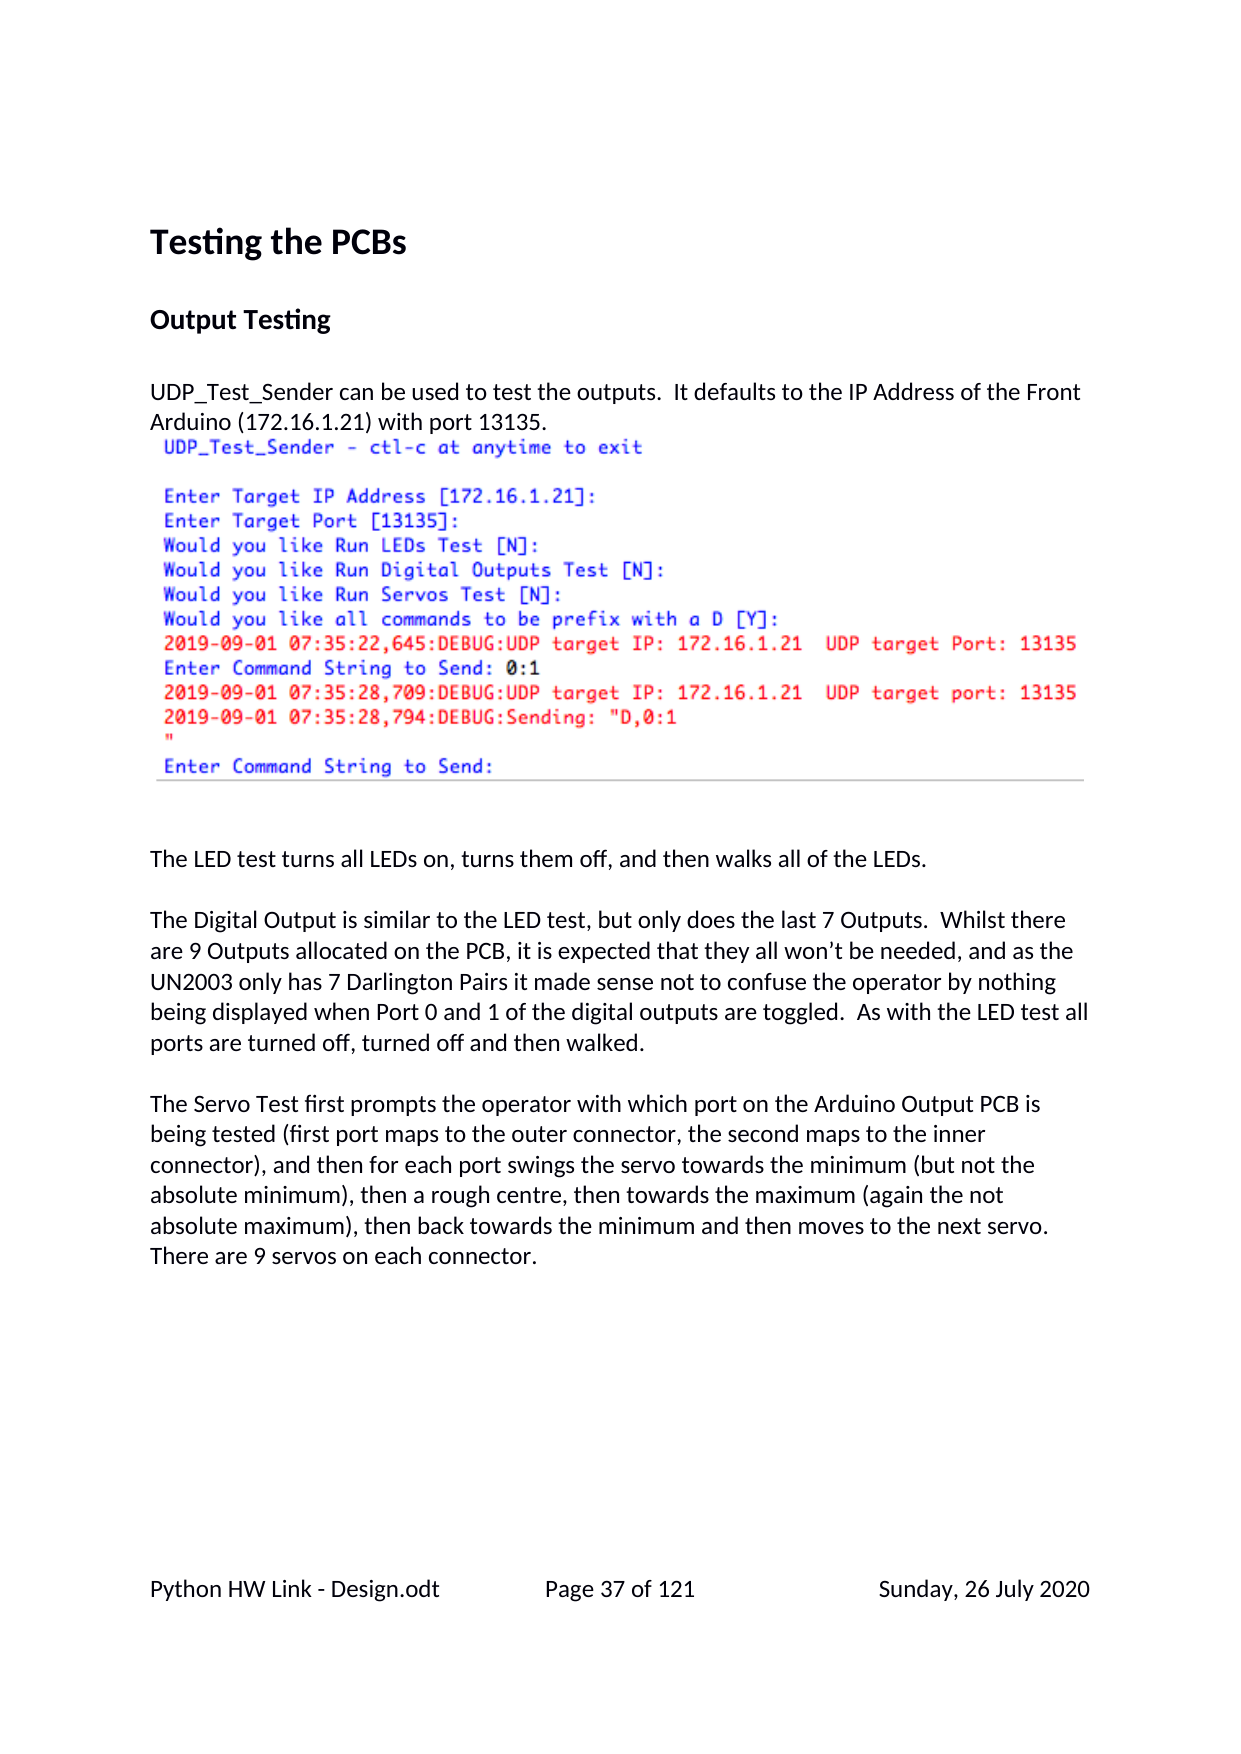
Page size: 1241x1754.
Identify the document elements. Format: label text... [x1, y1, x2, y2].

text The Digital Output is similar to the LED test, but only does the last 7 Outputs. Whilst there are 9 Outputs allocated on the PCB, it is expected that they all won’t be needed, and as the UN2003 only has 7 Darlington Pairs it made sense not to confuse the operator by nothing being displayed when Port 0 and 1 of the digital outputs are toggled. As with the LED test all ports are turned off, turned off and then walked. [150, 904, 1090, 1057]
subtitle Output Testing [150, 301, 1090, 337]
subtitle Testing the PCBs [150, 218, 1090, 264]
text The Servo Test first prompts the operator with which port on the Arduino Output PCB is being tested (first port maps to the outer connector, the second maps to the inner connector), and then for each port swings the servo towards the minimum (but not the absolute minimum), then a rough centre, then towards the maximum (again the not absolute maximum), then back towards the minimum and then moves to the next servo. There are 9 servos on each connector. [150, 1088, 1090, 1271]
picture [156, 436, 1084, 783]
text The LED test turns all LEDs on, turns them off, and then walks all of the LEDs. [150, 843, 1090, 874]
text UDP_Test_Sender can be used to test the outputs. It defaults to the IP Address of the Front Arduino (172.16.1.21) with port 13135. [150, 376, 1090, 437]
